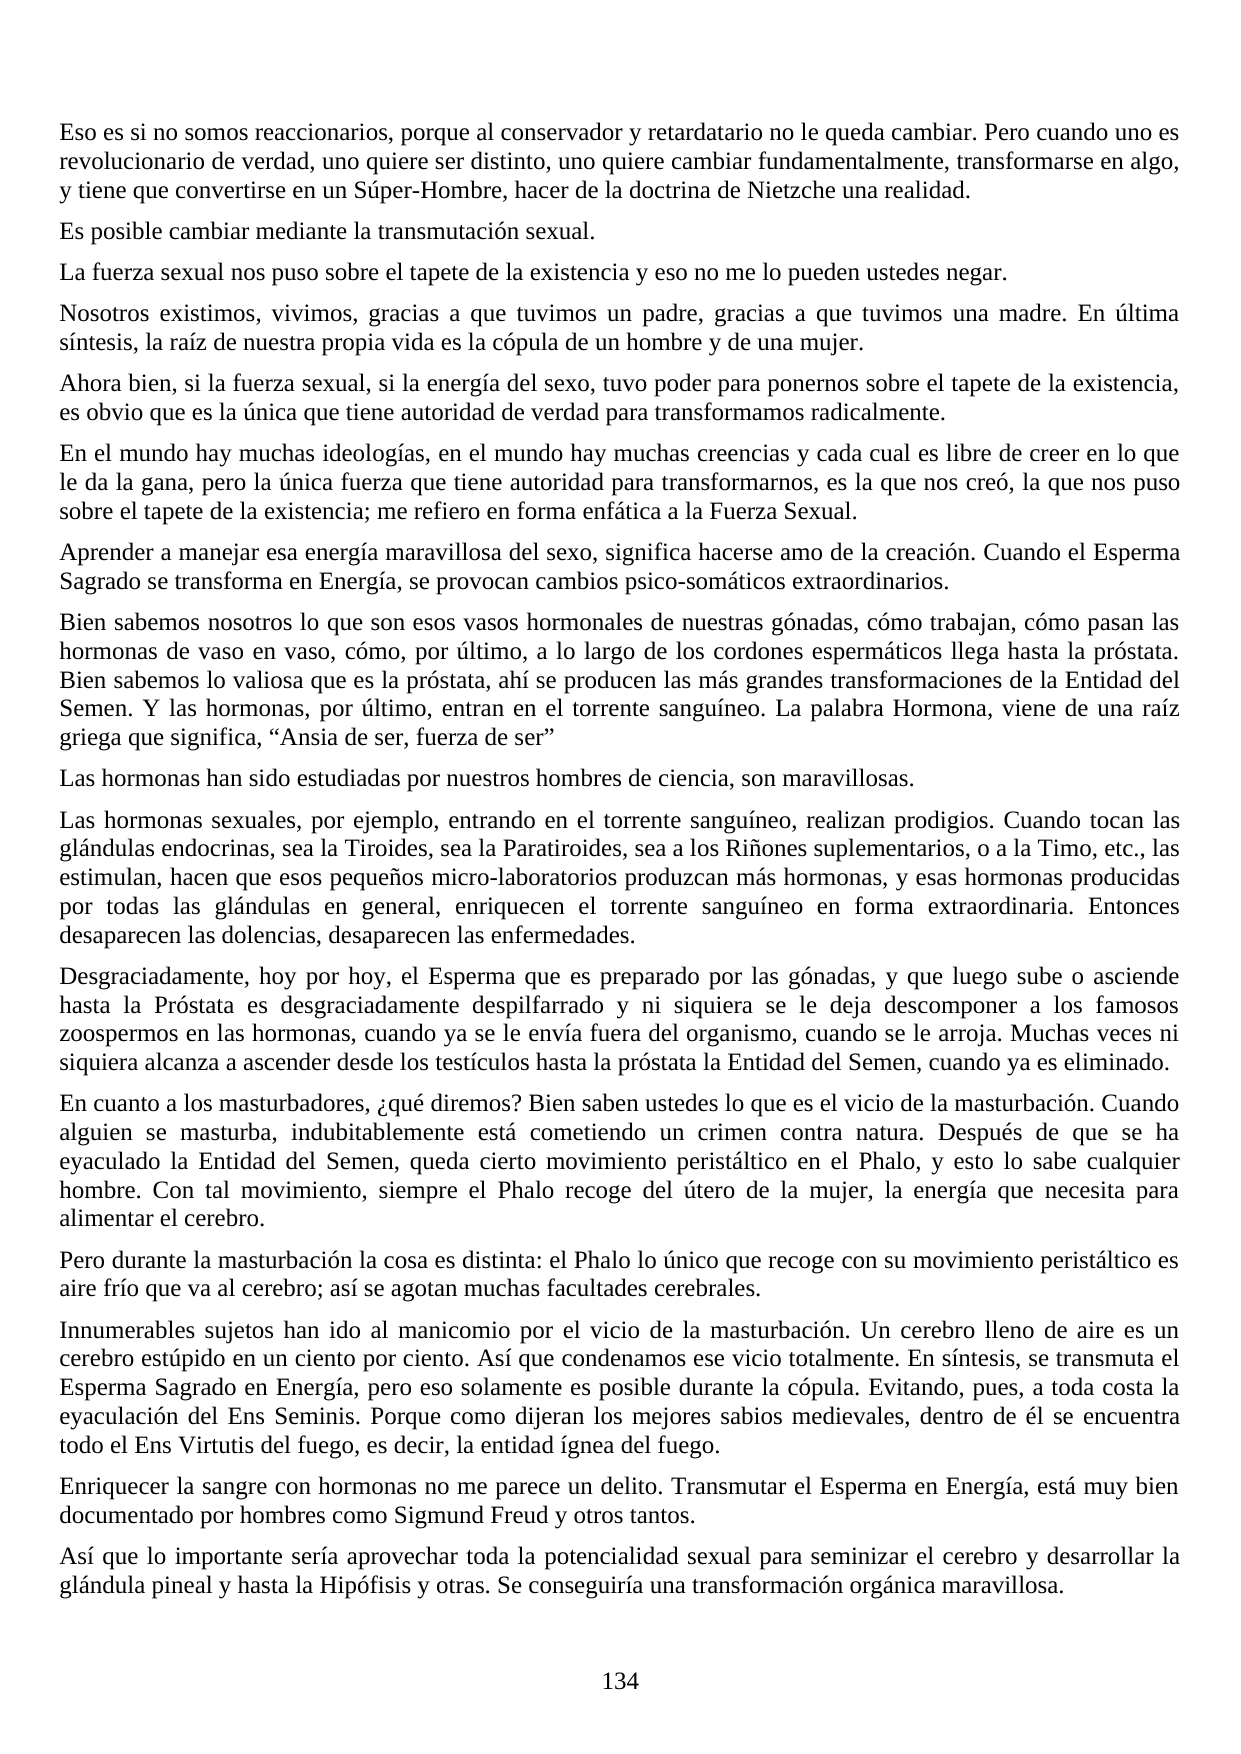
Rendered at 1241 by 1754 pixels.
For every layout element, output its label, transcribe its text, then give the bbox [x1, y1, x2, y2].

text Las hormonas han sido estudiadas por nuestros hombres de ciencia, son maravillosas. [59, 763, 1181, 792]
text Eso es si no somos reaccionarios, porque al conservador y retardatario no le queda cambiar. Pero cuando uno es revolucionario de verdad, uno quiere ser distinto, uno quiere cambiar fundamentalmente, transformarse en algo, y tiene que convertirse en un Súper-Hombre, hacer de la doctrina de Nietzche una realidad. [59, 117, 1181, 203]
text Enriquecer la sangre con hormonas no me parece un delito. Transmutar el Esperma en Energía, está muy bien documentado por hombres como Sigmund Freud y otros tantos. [59, 1471, 1181, 1528]
text Bien sabemos nosotros lo que son esos vasos hormonales de nuestras gónadas, cómo trabajan, cómo pasan las hormonas de vaso en vaso, cómo, por último, a lo largo de los cordones espermáticos llega hasta la próstata. Bien sabemos lo valiosa que es la próstata, ahí se producen las más grandes transformaciones de la Entidad del Semen. Y las hormonas, por último, entran en el torrente sanguíneo. La palabra Hormona, viene de una raíz griega que significa, “Ansia de ser, fuerza de ser” [59, 607, 1181, 751]
text Desgraciadamente, hoy por hoy, el Esperma que es preparado por las gónadas, y que luego sube o asciende hasta la Próstata es desgraciadamente despilfarrado y ni siquiera se le deja descomponer a los famosos zoospermos en las hormonas, cuando ya se le envía fuera del organismo, cuando se le arroja. Muchas veces ni siquiera alcanza a ascender desde los testículos hasta la próstata la Entidad del Semen, cuando ya es eliminado. [59, 961, 1181, 1076]
text En el mundo hay muchas ideologías, en el mundo hay muchas creencias y cada cual es libre de creer en lo que le da la gana, pero la única fuerza que tiene autoridad para transformarnos, es la que nos creó, la que nos puso sobre el tapete de la existencia; me refiero en forma enfática a la Fuerza Sexual. [59, 438, 1181, 525]
text En cuanto a los masturbadores, ¿qué diremos? Bien saben ustedes lo que es el vicio de la masturbación. Cuando alguien se masturba, indubitablemente está cometiendo un crimen contra natura. Después de que se ha eyaculado la Entidad del Semen, queda cierto movimiento peristáltico en el Phalo, y esto lo sabe cualquier hombre. Con tal movimiento, siempre el Phalo recoge del útero de la mujer, la energía que necesita para alimentar el cerebro. [59, 1088, 1181, 1232]
text Ahora bien, si la fuerza sexual, si la energía del sexo, tuvo poder para ponernos sobre el tapete de la existencia, es obvio que es la única que tiene autoridad de verdad para transformamos radicalmente. [59, 368, 1181, 426]
text Las hormonas sexuales, por ejemplo, entrando en el torrente sanguíneo, realizan prodigios. Cuando tocan las glándulas endocrinas, sea la Tiroides, sea la Paratiroides, sea a los Riñones suplementarios, o a la Timo, etc., las estimulan, hacen que esos pequeños micro-laboratorios produzcan más hormonas, y esas hormonas producidas por todas las glándulas en general, enriquecen el torrente sanguíneo en forma extraordinaria. Entonces desaparecen las dolencias, desaparecen las enfermedades. [59, 805, 1181, 948]
text Innumerables sujetos han ido al manicomio por el vicio de la masturbación. Un cerebro lleno de aire es un cerebro estúpido en un ciento por ciento. Así que condenamos ese vicio totalmente. En síntesis, se transmuta el Esperma Sagrado en Energía, pero eso solamente es posible durante la cópula. Evitando, pues, a toda costa la eyaculación del Ens Seminis. Porque como dijeran los mejores sabios medievales, dentro de él se encuentra todo el Ens Virtutis del fuego, es decir, la entidad ígnea del fuego. [59, 1315, 1181, 1458]
text La fuerza sexual nos puso sobre el tapete de la existencia y eso no me lo pueden ustedes negar. [59, 257, 1181, 286]
text Nosotros existimos, vivimos, gracias a que tuvimos un padre, gracias a que tuvimos una madre. En última síntesis, la raíz de nuestra propia vida es la cópula de un hombre y de una mujer. [59, 298, 1181, 356]
text Aprender a manejar esa energía maravillosa del sexo, significa hacerse amo de la creación. Cuando el Esperma Sagrado se transforma en Energía, se provocan cambios psico-somáticos extraordinarios. [59, 537, 1181, 595]
text Así que lo importante sería aprovechar toda la potencialidad sexual para seminizar el cerebro y desarrollar la glándula pineal y hasta la Hipófisis y otras. Se conseguiría una transformación orgánica maravillosa. [59, 1541, 1181, 1598]
text Pero durante la masturbación la cosa es distinta: el Phalo lo único que recoge con su movimiento peristáltico es aire frío que va al cerebro; así se agotan muchas facultades cerebrales. [59, 1245, 1181, 1302]
text Es posible cambiar mediante la transmutación sexual. [59, 216, 1181, 245]
